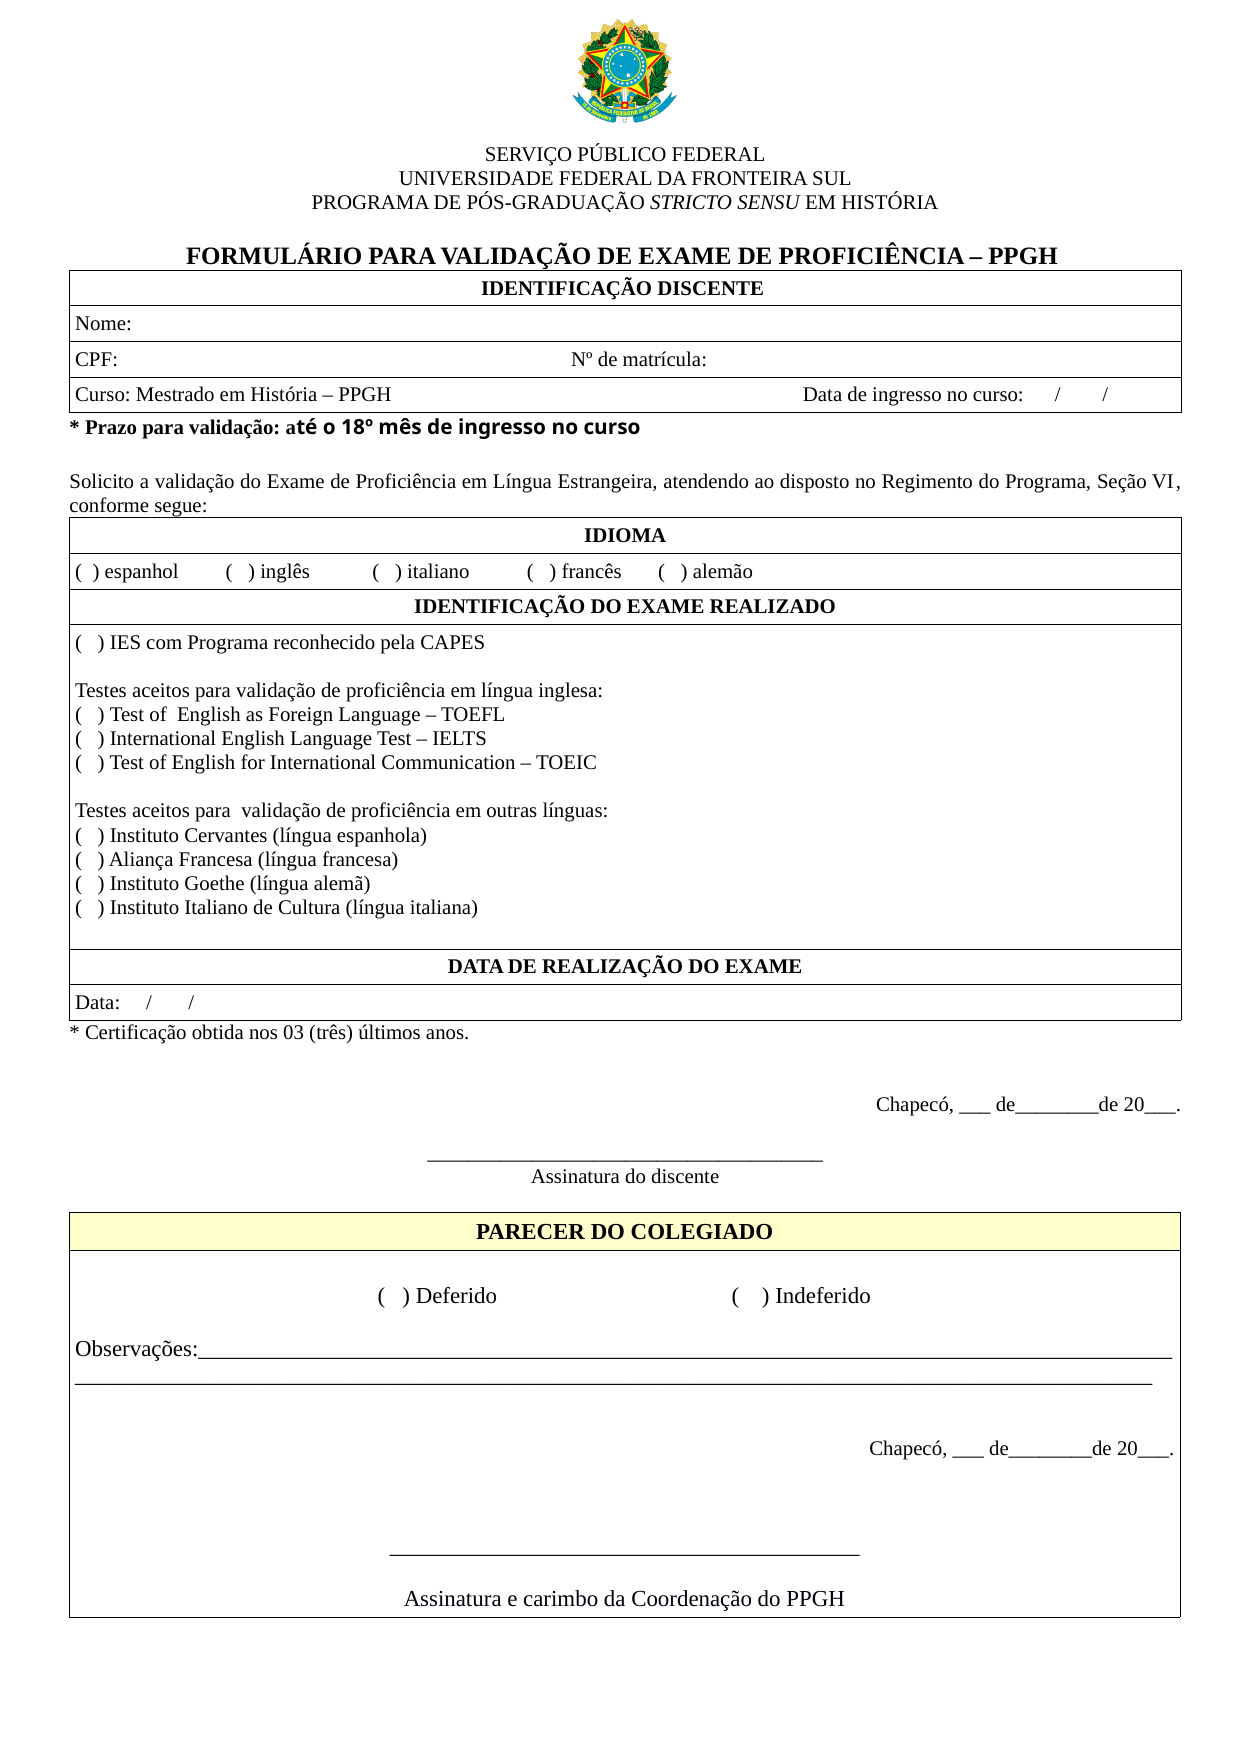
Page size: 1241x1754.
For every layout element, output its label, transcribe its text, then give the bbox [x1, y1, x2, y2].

text ______________________________________ [69, 1140, 1181, 1164]
table_header PARECER DO COLEGIADO [70, 1213, 1180, 1250]
table_cell ( ) IES com Programa reconhecido pela CAPES Testes aceitos para validação de proficiência em língua inglesa: ( ) Test of English as Foreign Language – TOEFL ( ) International English Language Test – IELTS ( ) Test of English for International Communication – TOEIC Testes aceitos para validação de proficiência em outras línguas: ( ) Instituto Cervantes (língua espanhola) ( ) Aliança Francesa (língua francesa) ( ) Instituto Goethe (língua alemã) ( ) Instituto Italiano de Cultura (língua italiana) [70, 625, 1181, 948]
table_cell IDENTIFICAÇÃO DO EXAME REALIZADO [70, 590, 1181, 624]
text * Certificação obtida nos 03 (três) últimos anos. [69, 1021, 1181, 1044]
text Solicito a validação do Exame de Proficiência em Língua Estrangeira, atendendo ao disposto no Regimento do Programa, Seção VI, conforme segue: [69, 469, 1181, 517]
table_header IDENTIFICAÇÃO DISCENTE [70, 271, 1181, 305]
table_cell CPF: Nº de matrícula: [70, 342, 1181, 377]
table_cell ( ) Deferido ( ) Indeferido Observações:___________________________________________________________________________________________________________________________________________________________________________________ Chapecó, ___ de________de 20___. _________________________________________ Assinatura e carimbo da Coordenação do PPGH [70, 1251, 1180, 1617]
text Chapecó, ___ de________de 20___. [69, 1092, 1181, 1116]
table_cell Nome: [70, 306, 1181, 341]
table_cell Curso: Mestrado em História – PPGH Data de ingresso no curso: / / [70, 378, 1181, 412]
table_cell Data: / / [70, 985, 1181, 1020]
text * Prazo para validação: até o 18º mês de ingresso no curso [69, 413, 1181, 441]
picture [646, 102, 659, 115]
picture [572, 19, 677, 123]
table_cell DATA DE REALIZAÇÃO DO EXAME [70, 950, 1181, 984]
table_header IDIOMA [70, 518, 1181, 553]
text Assinatura do discente [69, 1164, 1181, 1188]
table_cell ( ) espanhol ( ) inglês ( ) italiano ( ) francês ( ) alemão [70, 554, 1181, 588]
text FORMULÁRIO PARA VALIDAÇÃO DE EXAME DE PROFICIÊNCIA – PPGH [69, 241, 1181, 270]
picture [640, 98, 677, 123]
